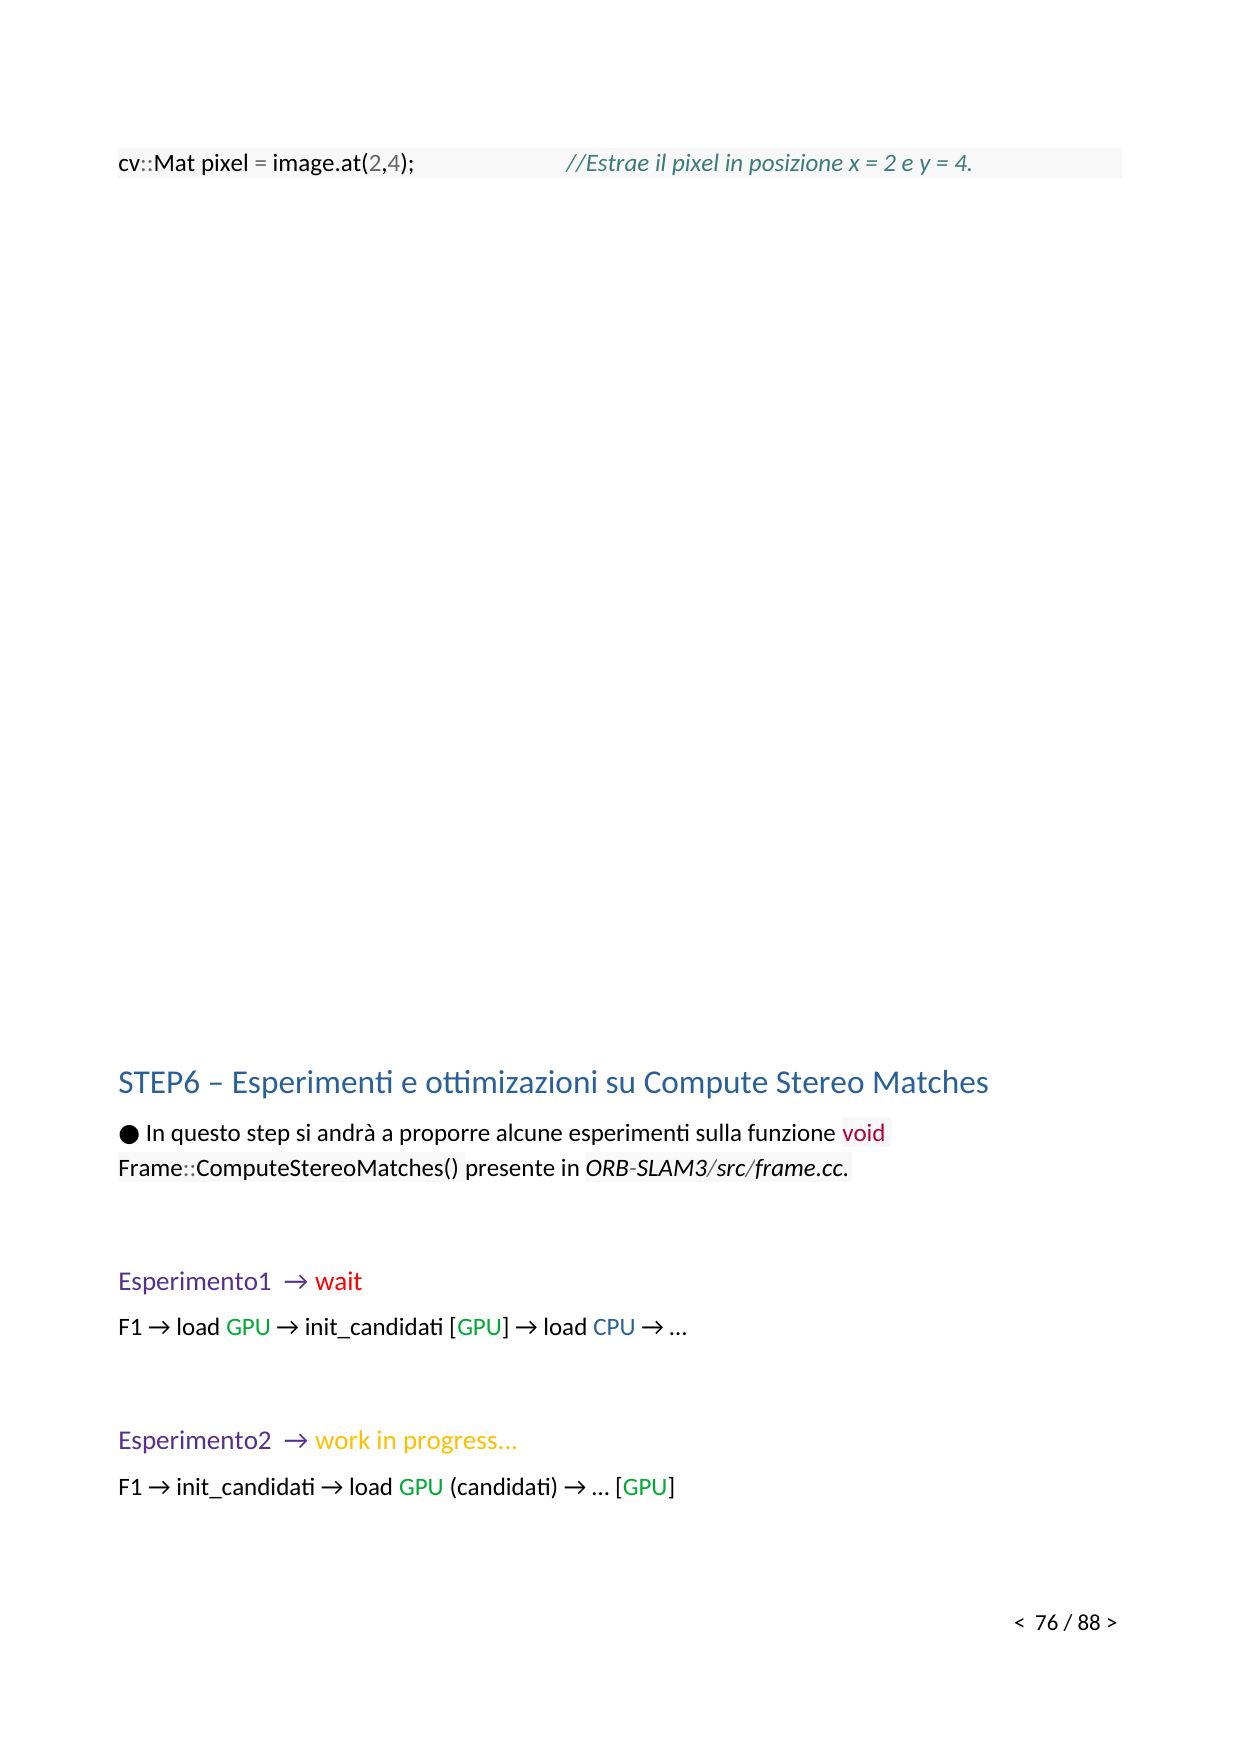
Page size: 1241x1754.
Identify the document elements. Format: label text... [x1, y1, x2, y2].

subtitle Esperimento2 → work in progress... [118, 1423, 1122, 1456]
text F1 → load GPU → init_candidati [GPU] → load CPU → … [118, 1311, 1122, 1342]
text ● In questo step si andrà a proporre alcune esperimenti sulla funzione void Frame::ComputeStereoMatches() presente in ORB-SLAM3/src/frame.cc. [118, 1117, 1122, 1182]
text F1 → init_candidati → load GPU (candidati) → … [GPU] [118, 1471, 1122, 1501]
subtitle STEP6 – Esperimenti e ottimizazioni su Compute Stereo Matches [118, 1061, 1122, 1102]
text cv::Mat pixel = image.at(2,4); //Estrae il pixel in posizione x = 2 e y = 4. [118, 148, 1122, 178]
subtitle Esperimento1 → wait [118, 1264, 1122, 1297]
